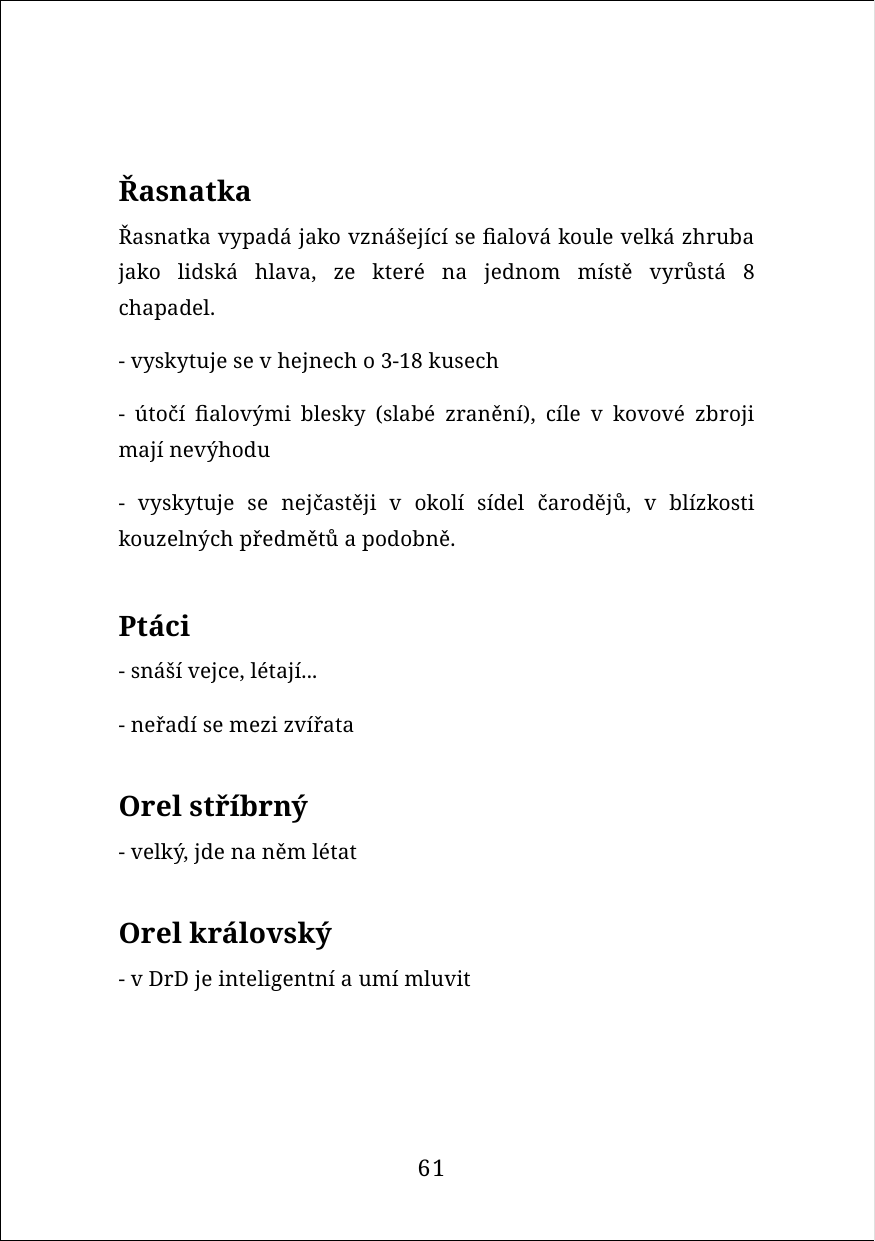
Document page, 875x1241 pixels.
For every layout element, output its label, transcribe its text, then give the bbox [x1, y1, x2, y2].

subtitle Řasnatka [118, 172, 756, 210]
text - vyskytuje se v hejnech o 3-18 kusech [118, 346, 756, 374]
text - útočí fialovými blesky (slabé zranění), cíle v kovové zbroji mají nevýhodu [118, 399, 756, 463]
subtitle Orel stříbrný [118, 787, 756, 825]
text - v DrD je inteligentní a umí mluvit [118, 964, 756, 992]
text - neřadí se mezi zvířata [118, 710, 756, 738]
text - snáší vejce, létají... [118, 657, 756, 685]
text - vyskytuje se nejčastěji v okolí sídel čarodějů, v blízkosti kouzelných předmětů a podobně. [118, 488, 756, 552]
subtitle Orel královský [118, 914, 756, 952]
text - velký, jde na něm létat [118, 837, 756, 865]
subtitle Ptáci [118, 606, 756, 645]
text Řasnatka vypadá jako vznášející se fialová koule velká zhruba jako lidská hlava, ze které na jednom místě vyrůstá 8 chapadel. [118, 222, 756, 321]
